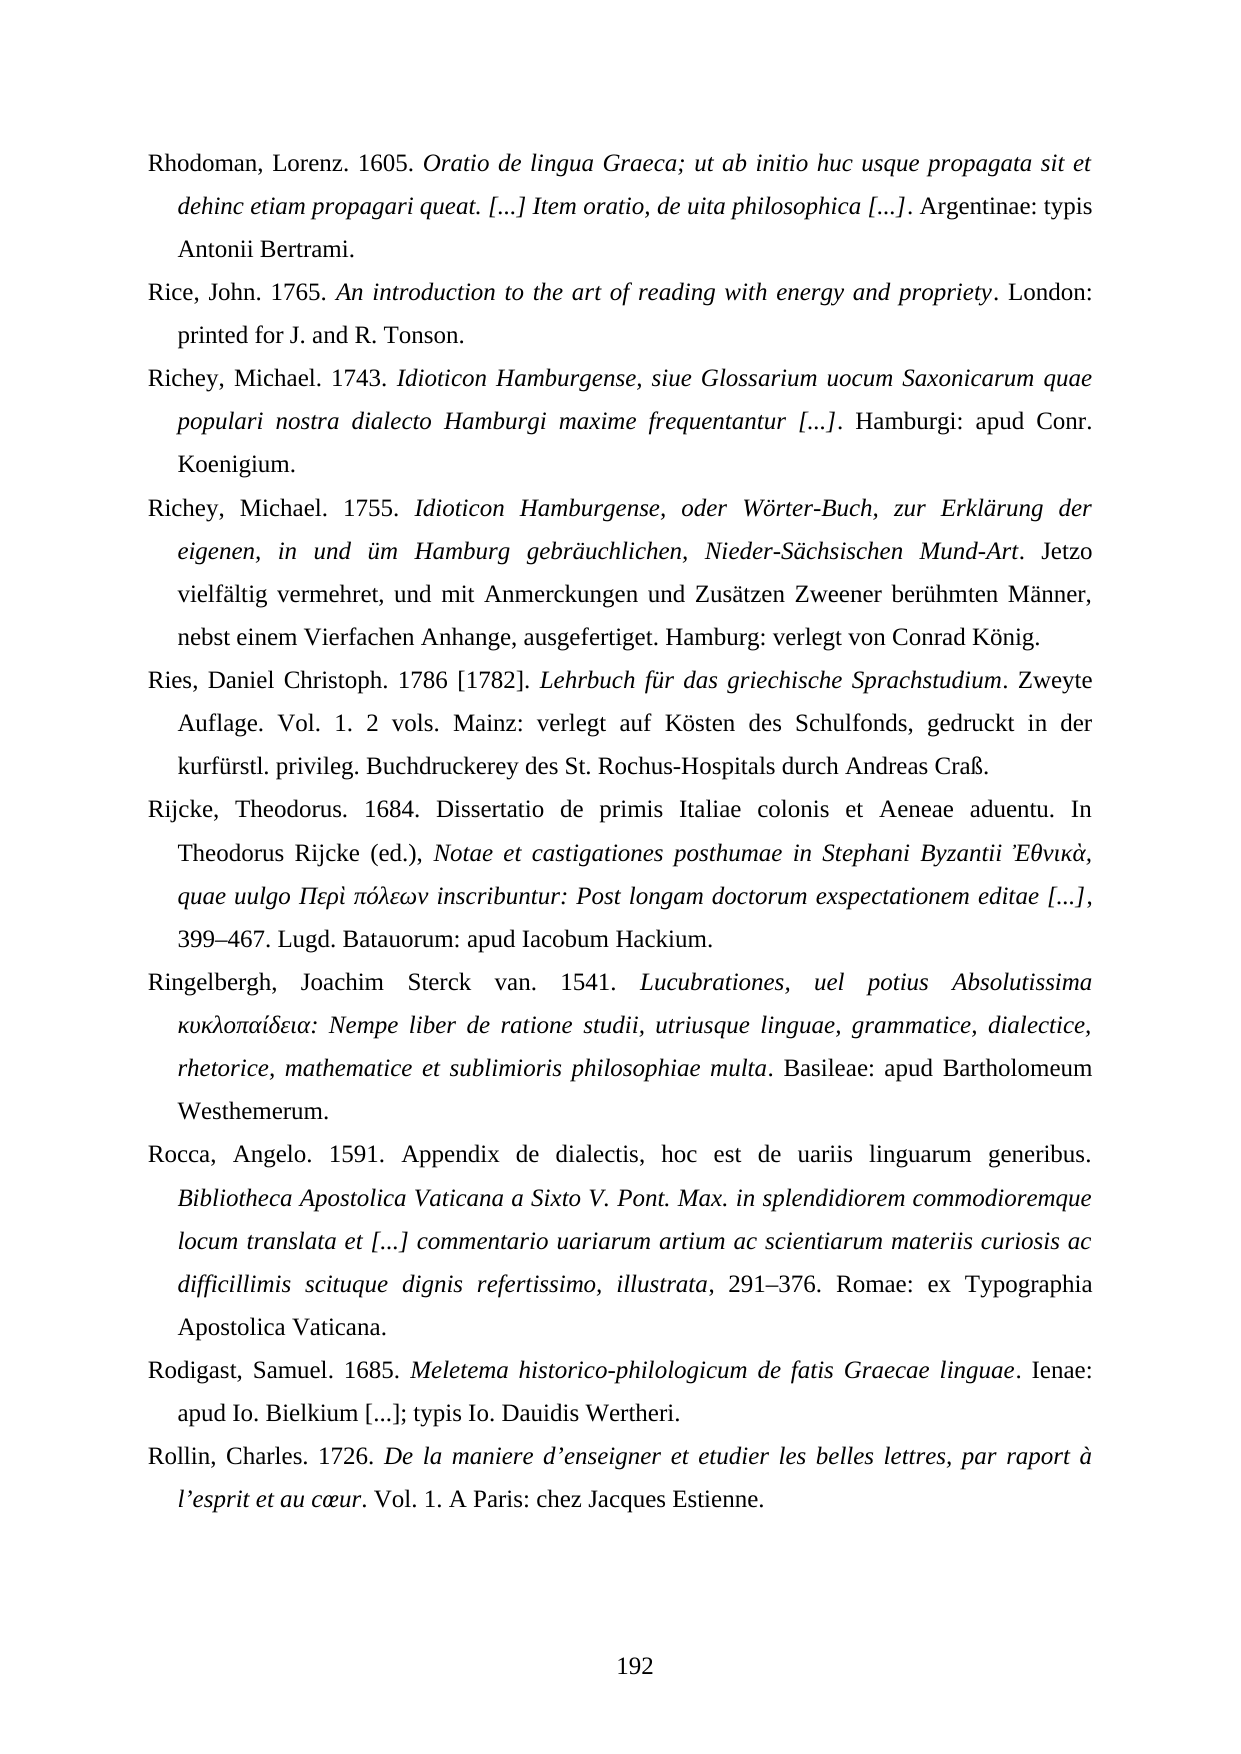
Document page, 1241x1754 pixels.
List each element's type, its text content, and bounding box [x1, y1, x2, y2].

text Ries, Daniel Christoph. 1786 [1782]. Lehrbuch für das griechische Sprachstudium. Zweyte Auflage. Vol. 1. 2 vols. Mainz: verlegt auf Kösten des Schulfonds, gedruckt in der kurfürstl. privileg. Buchdruckerey des St. Rochus-Hospitals durch Andreas Craß. [148, 665, 1093, 780]
text Rocca, Angelo. 1591. Appendix de dialectis, hoc est de uariis linguarum generibus. Bibliotheca Apostolica Vaticana a Sixto V. Pont. Max. in splendidiorem commodioremque locum translata et [...] commentario uariarum artium ac scientiarum materiis curiosis ac difficillimis scituque dignis refertissimo, illustrata, 291–376. Romae: ex Typographia Apostolica Vaticana. [148, 1139, 1093, 1341]
text Rodigast, Samuel. 1685. Meletema historico-philologicum de fatis Graecae linguae. Ienae: apud Io. Bielkium [...]; typis Io. Dauidis Wertheri. [148, 1355, 1093, 1427]
text Richey, Michael. 1743. Idioticon Hamburgense, siue Glossarium uocum Saxonicarum quae populari nostra dialecto Hamburgi maxime frequentantur [...]. Hamburgi: apud Conr. Koenigium. [148, 363, 1093, 478]
text Rijcke, Theodorus. 1684. Dissertatio de primis Italiae colonis et Aeneae aduentu. In Theodorus Rijcke (ed.), Notae et castigationes posthumae in Stephani Byzantii Ἐθνικὰ, quae uulgo Περὶ πόλεων inscribuntur: Post longam doctorum exspectationem editae [...], 399–467. Lugd. Batauorum: apud Iacobum Hackium. [148, 794, 1093, 953]
text Rollin, Charles. 1726. De la maniere d’enseigner et etudier les belles lettres, par raport à l’esprit et au cœur. Vol. 1. A Paris: chez Jacques Estienne. [148, 1441, 1093, 1513]
text Ringelbergh, Joachim Sterck van. 1541. Lucubrationes, uel potius Absolutissima κυκλοπαίδεια: Nempe liber de ratione studii, utriusque linguae, grammatice, dialectice, rhetorice, mathematice et sublimioris philosophiae multa. Basileae: apud Bartholomeum Westhemerum. [148, 967, 1093, 1125]
text Rhodoman, Lorenz. 1605. Oratio de lingua Graeca; ut ab initio huc usque propagata sit et dehinc etiam propagari queat. [...] Item oratio, de uita philosophica [...]. Argentinae: typis Antonii Bertrami. [148, 148, 1093, 263]
text Rice, John. 1765. An introduction to the art of reading with energy and propriety. London: printed for J. and R. Tonson. [148, 277, 1093, 349]
text Richey, Michael. 1755. Idioticon Hamburgense, oder Wörter-Buch, zur Erklärung der eigenen, in und üm Hamburg gebräuchlichen, Nieder-Sächsischen Mund-Art. Jetzo vielfältig vermehret, und mit Anmerckungen und Zusätzen Zweener berühmten Männer, nebst einem Vierfachen Anhange, ausgefertiget. Hamburg: verlegt von Conrad König. [148, 493, 1093, 651]
